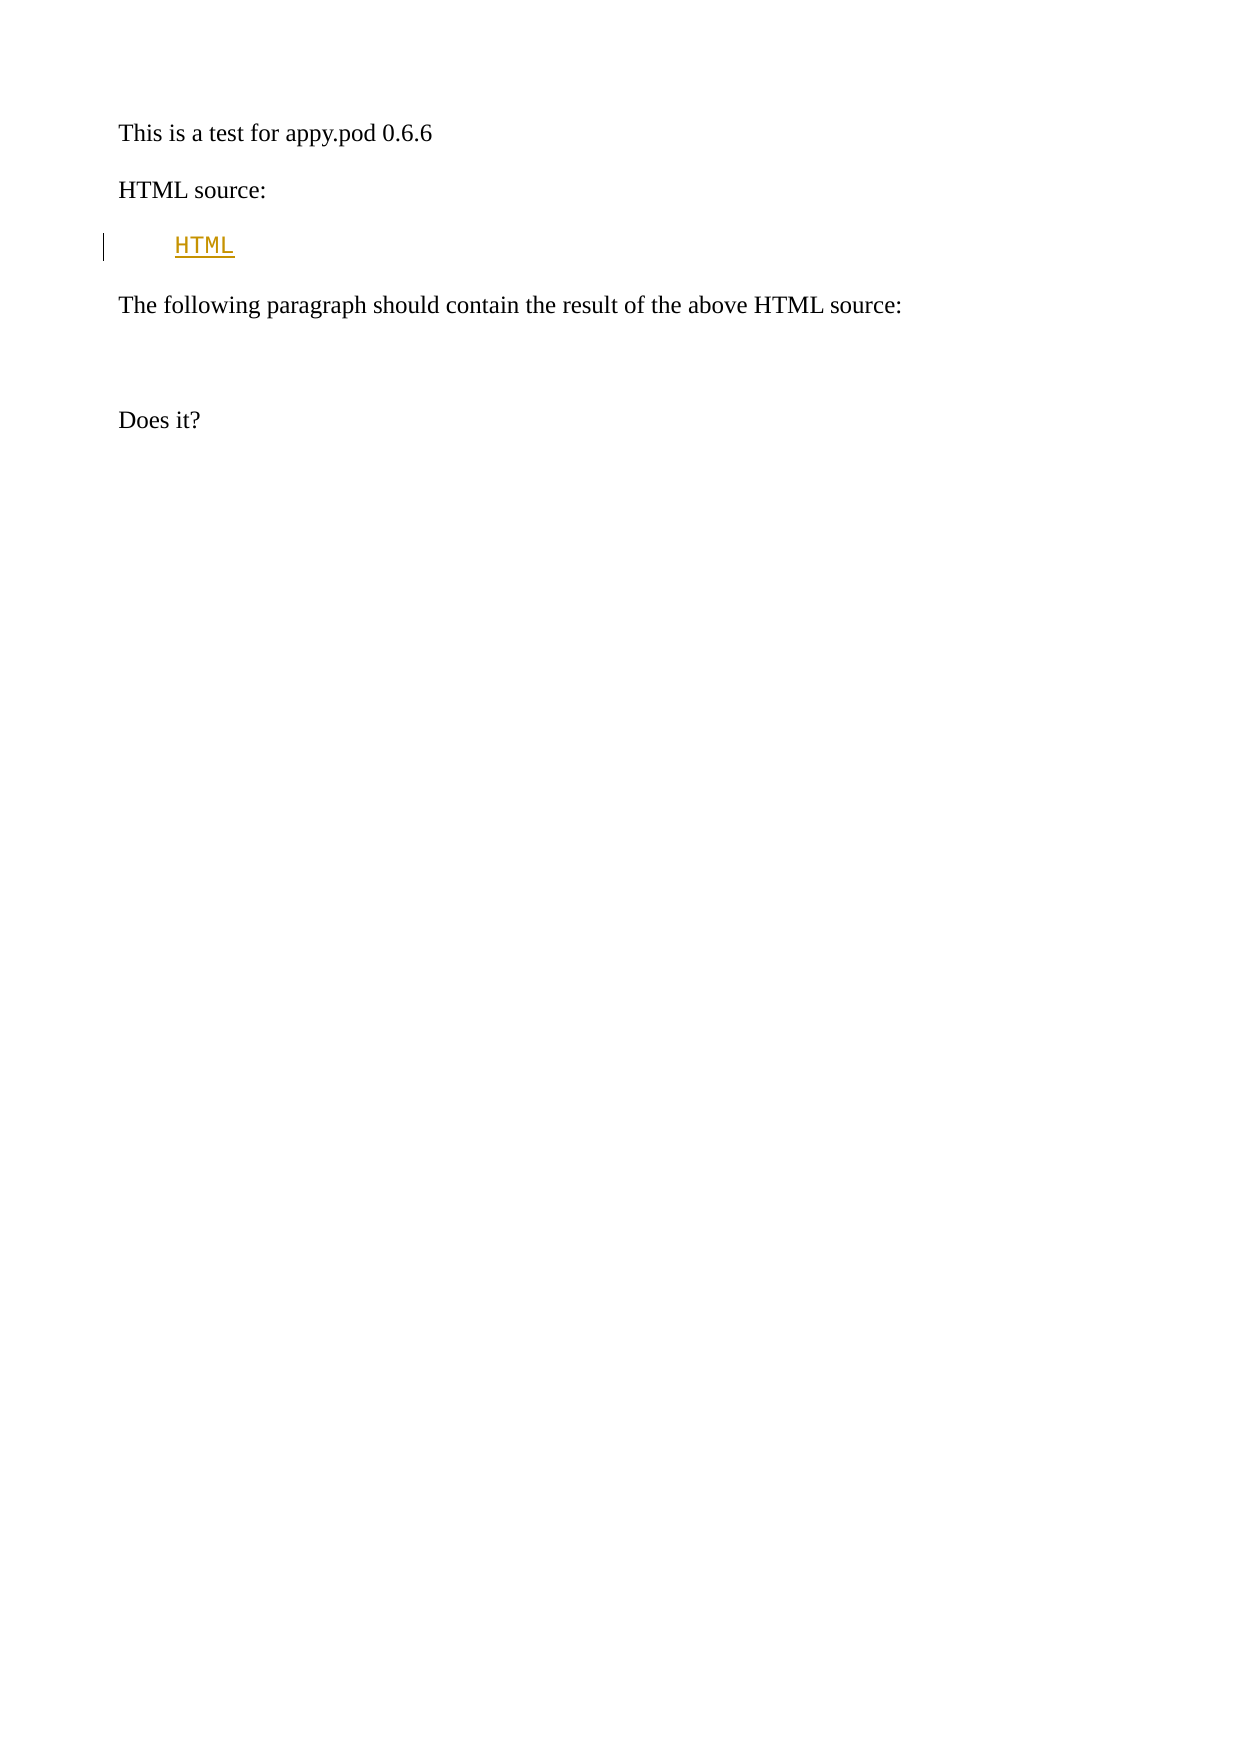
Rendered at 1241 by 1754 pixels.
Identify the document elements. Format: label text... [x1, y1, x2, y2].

text Does it? [118, 405, 1122, 433]
text HTML source: [118, 176, 1122, 204]
text HTML [174, 233, 1122, 261]
text The following paragraph should contain the result of the above HTML source: [118, 290, 1122, 318]
text This is a test for appy.pod 0.6.6 [118, 118, 1122, 147]
